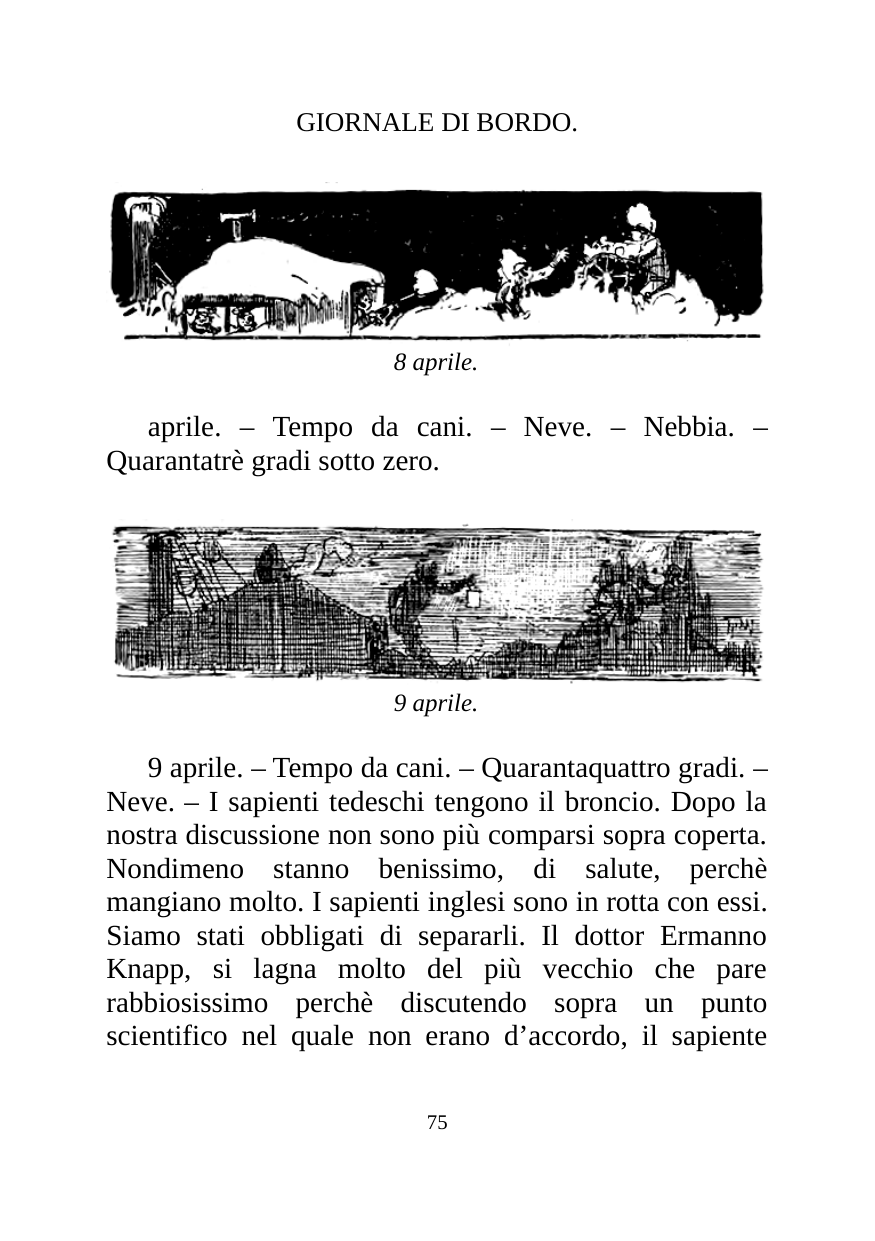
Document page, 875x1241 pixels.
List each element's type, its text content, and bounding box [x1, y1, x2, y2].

text aprile. ‒ Tempo da cani. ‒ Neve. ‒ Nebbia. ‒ Quarantatrè gradi sotto zero. [106, 409, 768, 476]
picture [106, 519, 768, 688]
picture [106, 182, 768, 347]
text 9 aprile. [106, 688, 768, 717]
text 9 aprile. ‒ Tempo da cani. ‒ Quarantaquattro gradi. ‒ Neve. ‒ I sapienti tedeschi tengono il broncio. Dopo la nostra discussione non sono più comparsi sopra coperta. Nondimeno stanno benissimo, di salute, perchè mangiano molto. I sapienti inglesi sono in rotta con essi. Siamo stati obbligati di separarli. Il dottor Ermanno Knapp, si lagna molto del più vecchio che pare rabbiosissimo perchè discutendo sopra un punto scientifico nel quale non erano d’accordo, il sapiente [106, 750, 768, 1052]
text GIORNALE DI BORDO. [106, 106, 768, 137]
text 8 aprile. [106, 347, 768, 376]
